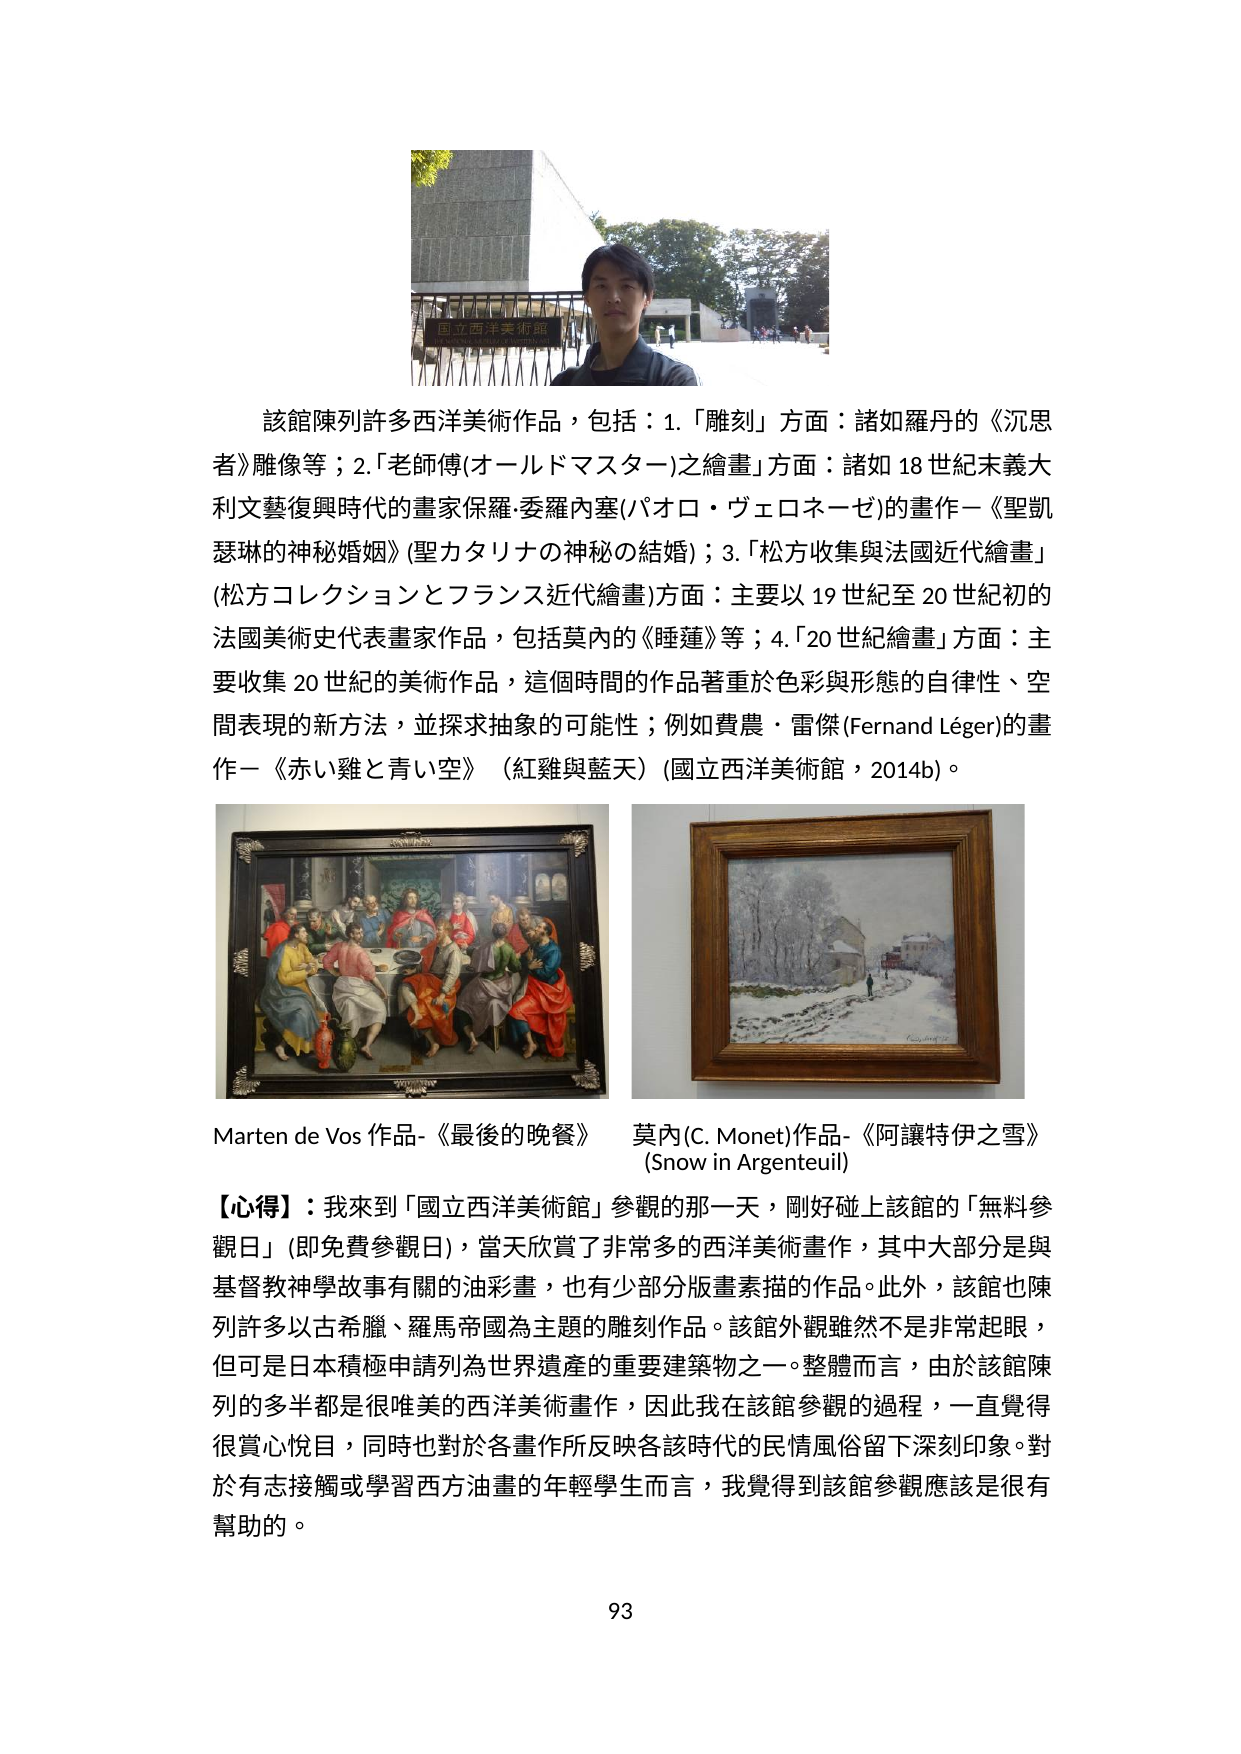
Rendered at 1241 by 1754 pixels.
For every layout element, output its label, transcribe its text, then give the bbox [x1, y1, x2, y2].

text Marten de Vos作品-《最後的晚餐》 莫內(C. Monet)作品-《阿讓特伊之雪》(Snow in Argenteuil) [187, 1115, 1053, 1176]
text 該館陳列許多西洋美術作品，包括：1.「雕刻」方面：諸如羅丹的《沉思者》雕像等；2.「老師傅(オールドマスター)之繪畫」方面：諸如18世紀末義大利文藝復興時代的畫家保羅·委羅內塞(パオロ・ヴェロネーゼ)的畫作－《聖凱瑟琳的神秘婚姻》(聖カタリナの神秘の結婚)；3.「松方收集與法國近代繪畫」(松方コレクションとフランス近代繪畫)方面：主要以19世紀至20世紀初的法國美術史代表畫家作品，包括莫內的《睡蓮》等；4.「20世紀繪畫」方面：主要收集20世紀的美術作品，這個時間的作品著重於色彩與形態的自律性、空間表現的新方法，並探求抽象的可能性；例如費農．雷傑(Fernand Léger)的畫作－《赤い雞と青い空》（紅雞與藍天）(國立西洋美術館，2014b)。 [187, 402, 1053, 786]
picture [631, 804, 1025, 1099]
text 【心得】：我來到「國立西洋美術館」參觀的那一天，剛好碰上該館的「無料參觀日」(即免費參觀日)，當天欣賞了非常多的西洋美術畫作，其中大部分是與基督教神學故事有關的油彩畫，也有少部分版畫素描的作品。此外，該館也陳列許多以古希臘、羅馬帝國為主題的雕刻作品。該館外觀雖然不是非常起眼，但可是日本積極申請列為世界遺產的重要建築物之一。整體而言，由於該館陳列的多半都是很唯美的西洋美術畫作，因此我在該館參觀的過程，一直覺得很賞心悅目，同時也對於各畫作所反映各該時代的民情風俗留下深刻印象。對於有志接觸或學習西方油畫的年輕學生而言，我覺得到該館參觀應該是很有幫助的。 [212, 1188, 1053, 1542]
picture [215, 804, 609, 1099]
picture [411, 150, 830, 386]
